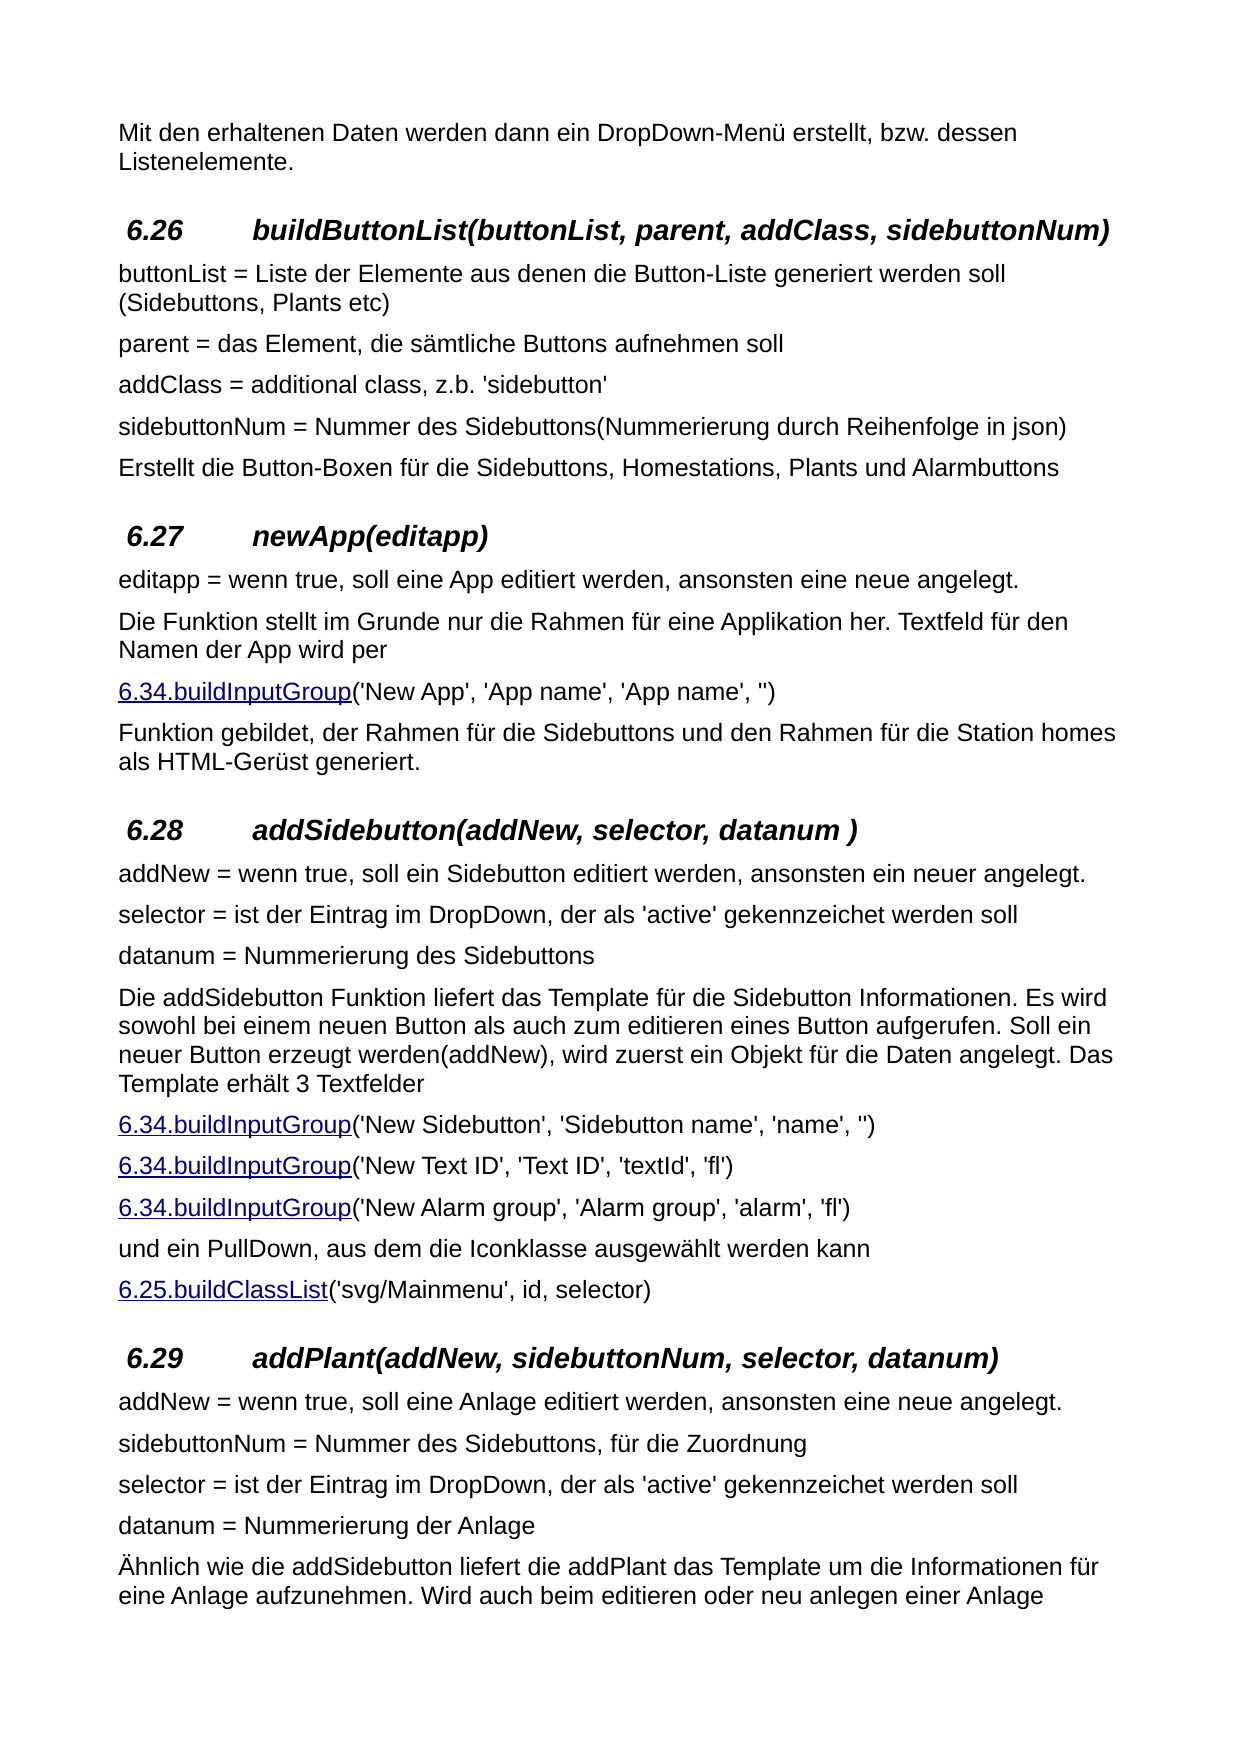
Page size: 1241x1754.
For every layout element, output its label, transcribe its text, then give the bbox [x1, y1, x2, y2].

subtitle addSidebutton(addNew, selector, datanum ) [118, 813, 1122, 846]
text Die Funktion stellt im Grunde nur die Rahmen für eine Applikation her. Textfeld für den Namen der App wird per [118, 606, 1122, 664]
subtitle addPlant(addNew, sidebuttonNum, selector, datanum) [118, 1341, 1122, 1375]
text 6.25.buildClassList('svg/Mainmenu', id, selector) [118, 1275, 1122, 1304]
text sidebuttonNum = Nummer des Sidebuttons(Nummerierung durch Reihenfolge in json) [118, 412, 1122, 440]
text addClass = additional class, z.b. 'sidebutton' [118, 370, 1122, 399]
text Funktion gebildet, der Rahmen für die Sidebuttons und den Rahmen für die Station homes als HTML-Gerüst generiert. [118, 718, 1122, 775]
text datanum = Nummerierung der Anlage [118, 1511, 1122, 1540]
subtitle newApp(editapp) [118, 519, 1122, 553]
text selector = ist der Eintrag im DropDown, der als 'active' gekennzeichet werden soll [118, 1470, 1122, 1498]
text addNew = wenn true, soll ein Sidebutton editiert werden, ansonsten ein neuer angelegt. [118, 859, 1122, 887]
subtitle buildButtonList(buttonList, parent, addClass, sidebuttonNum) [118, 213, 1122, 247]
text 6.34.buildInputGroup('New Sidebutton', 'Sidebutton name', 'name', '') [118, 1110, 1122, 1139]
text und ein PullDown, aus dem die Iconklasse ausgewählt werden kann [118, 1234, 1122, 1262]
text Ähnlich wie die addSidebutton liefert die addPlant das Template um die Informationen für eine Anlage aufzunehmen. Wird auch beim editieren oder neu anlegen einer Anlage [118, 1552, 1122, 1610]
text parent = das Element, die sämtliche Buttons aufnehmen soll [118, 329, 1122, 358]
text datanum = Nummerierung des Sidebuttons [118, 941, 1122, 970]
text Die addSidebutton Funktion liefert das Template für die Sidebutton Informationen. Es wird sowohl bei einem neuen Button als auch zum editieren eines Button aufgerufen. Soll ein neuer Button erzeugt werden(addNew), wird zuerst ein Objekt für die Daten angelegt. Das Template erhält 3 Textfelder [118, 982, 1122, 1097]
text editapp = wenn true, soll eine App editiert werden, ansonsten eine neue angelegt. [118, 565, 1122, 594]
text sidebuttonNum = Nummer des Sidebuttons, für die Zuordnung [118, 1428, 1122, 1457]
text buttonList = Liste der Elemente aus denen die Button-Liste generiert werden soll (Sidebuttons, Plants etc) [118, 259, 1122, 317]
text Erstellt die Button-Boxen für die Sidebuttons, Homestations, Plants und Alarmbuttons [118, 453, 1122, 482]
text 6.34.buildInputGroup('New App', 'App name', 'App name', '') [118, 676, 1122, 705]
text addNew = wenn true, soll eine Anlage editiert werden, ansonsten eine neue angelegt. [118, 1387, 1122, 1416]
text 6.34.buildInputGroup('New Text ID', 'Text ID', 'textId', 'fl') [118, 1151, 1122, 1180]
text selector = ist der Eintrag im DropDown, der als 'active' gekennzeichet werden soll [118, 900, 1122, 929]
text Mit den erhaltenen Daten werden dann ein DropDown-Menü erstellt, bzw. dessen Listenelemente. [118, 118, 1122, 176]
text 6.34.buildInputGroup('New Alarm group', 'Alarm group', 'alarm', 'fl') [118, 1192, 1122, 1221]
